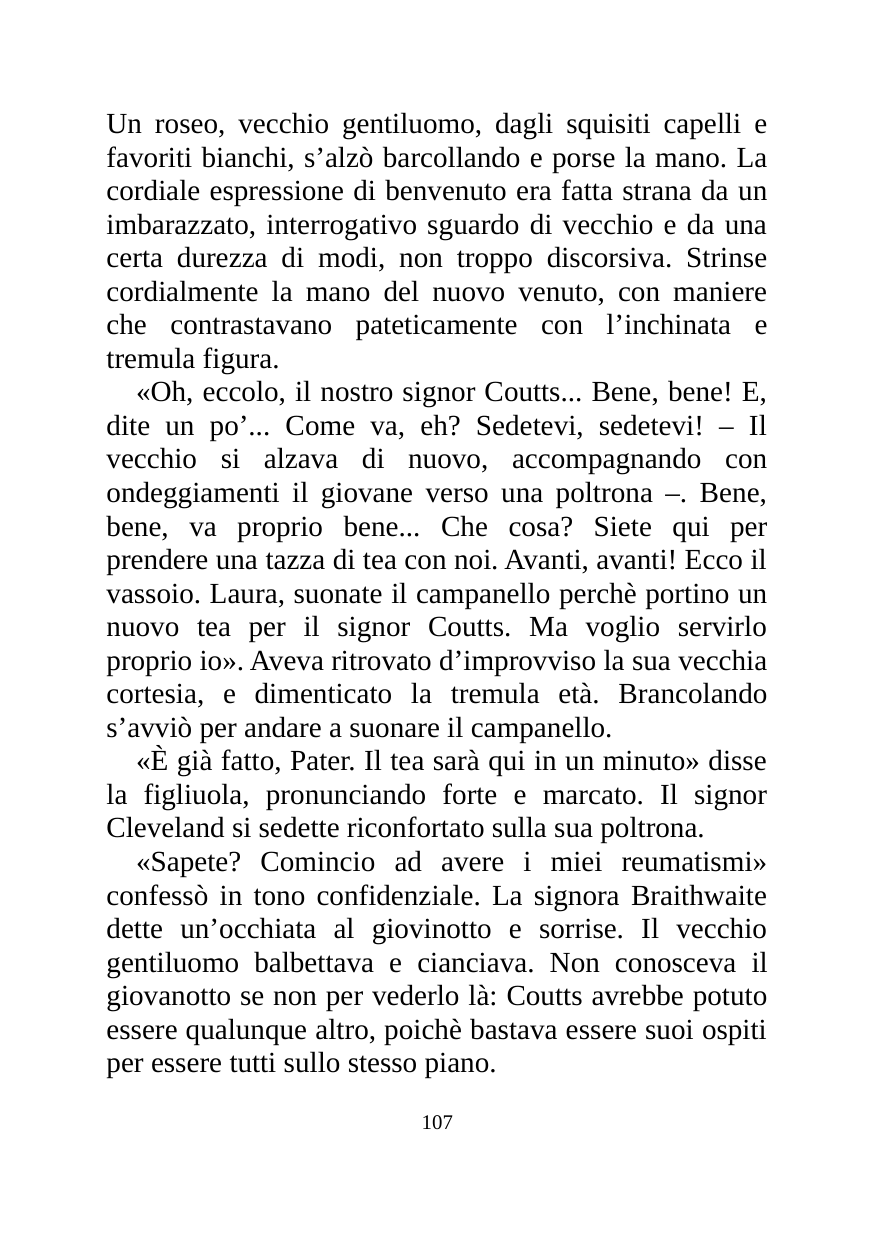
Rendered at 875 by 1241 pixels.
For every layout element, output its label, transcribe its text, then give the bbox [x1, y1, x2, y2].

text «Sapete? Comincio ad avere i miei reumatismi» confessò in tono confidenziale. La signora Braithwaite dette un’occhiata al giovinotto e sorrise. Il vecchio gentiluomo balbettava e cianciava. Non conosceva il giovanotto se non per vederlo là: Coutts avrebbe potuto essere qualunque altro, poichè bastava essere suoi ospiti per essere tutti sullo stesso piano. [106, 844, 768, 1079]
text «È già fatto, Pater. Il tea sarà qui in un minuto» disse la figliuola, pronunciando forte e marcato. Il signor Cleveland si sedette riconfortato sulla sua poltrona. [106, 743, 768, 844]
text «Oh, eccolo, il nostro signor Coutts... Bene, bene! E, dite un po’... Come va, eh? Sedetevi, sedetevi! – Il vecchio si alzava di nuovo, accompagnando con ondeggiamenti il giovane verso una poltrona –. Bene, bene, va proprio bene... Che cosa? Siete qui per prendere una tazza di tea con noi. Avanti, avanti! Ecco il vassoio. Laura, suonate il campanello perchè portino un nuovo tea per il signor Coutts. Ma voglio servirlo proprio io». Aveva ritrovato d’improvviso la sua vecchia cortesia, e dimenticato la tremula età. Brancolando s’avviò per andare a suonare il campanello. [106, 374, 768, 743]
text Un roseo, vecchio gentiluomo, dagli squisiti capelli e favoriti bianchi, s’alzò barcollando e porse la mano. La cordiale espressione di benvenuto era fatta strana da un imbarazzato, interrogativo sguardo di vecchio e da una certa durezza di modi, non troppo discorsiva. Strinse cordialmente la mano del nuovo venuto, con maniere che contrastavano pateticamente con l’inchinata e tremula figura. [106, 106, 768, 374]
